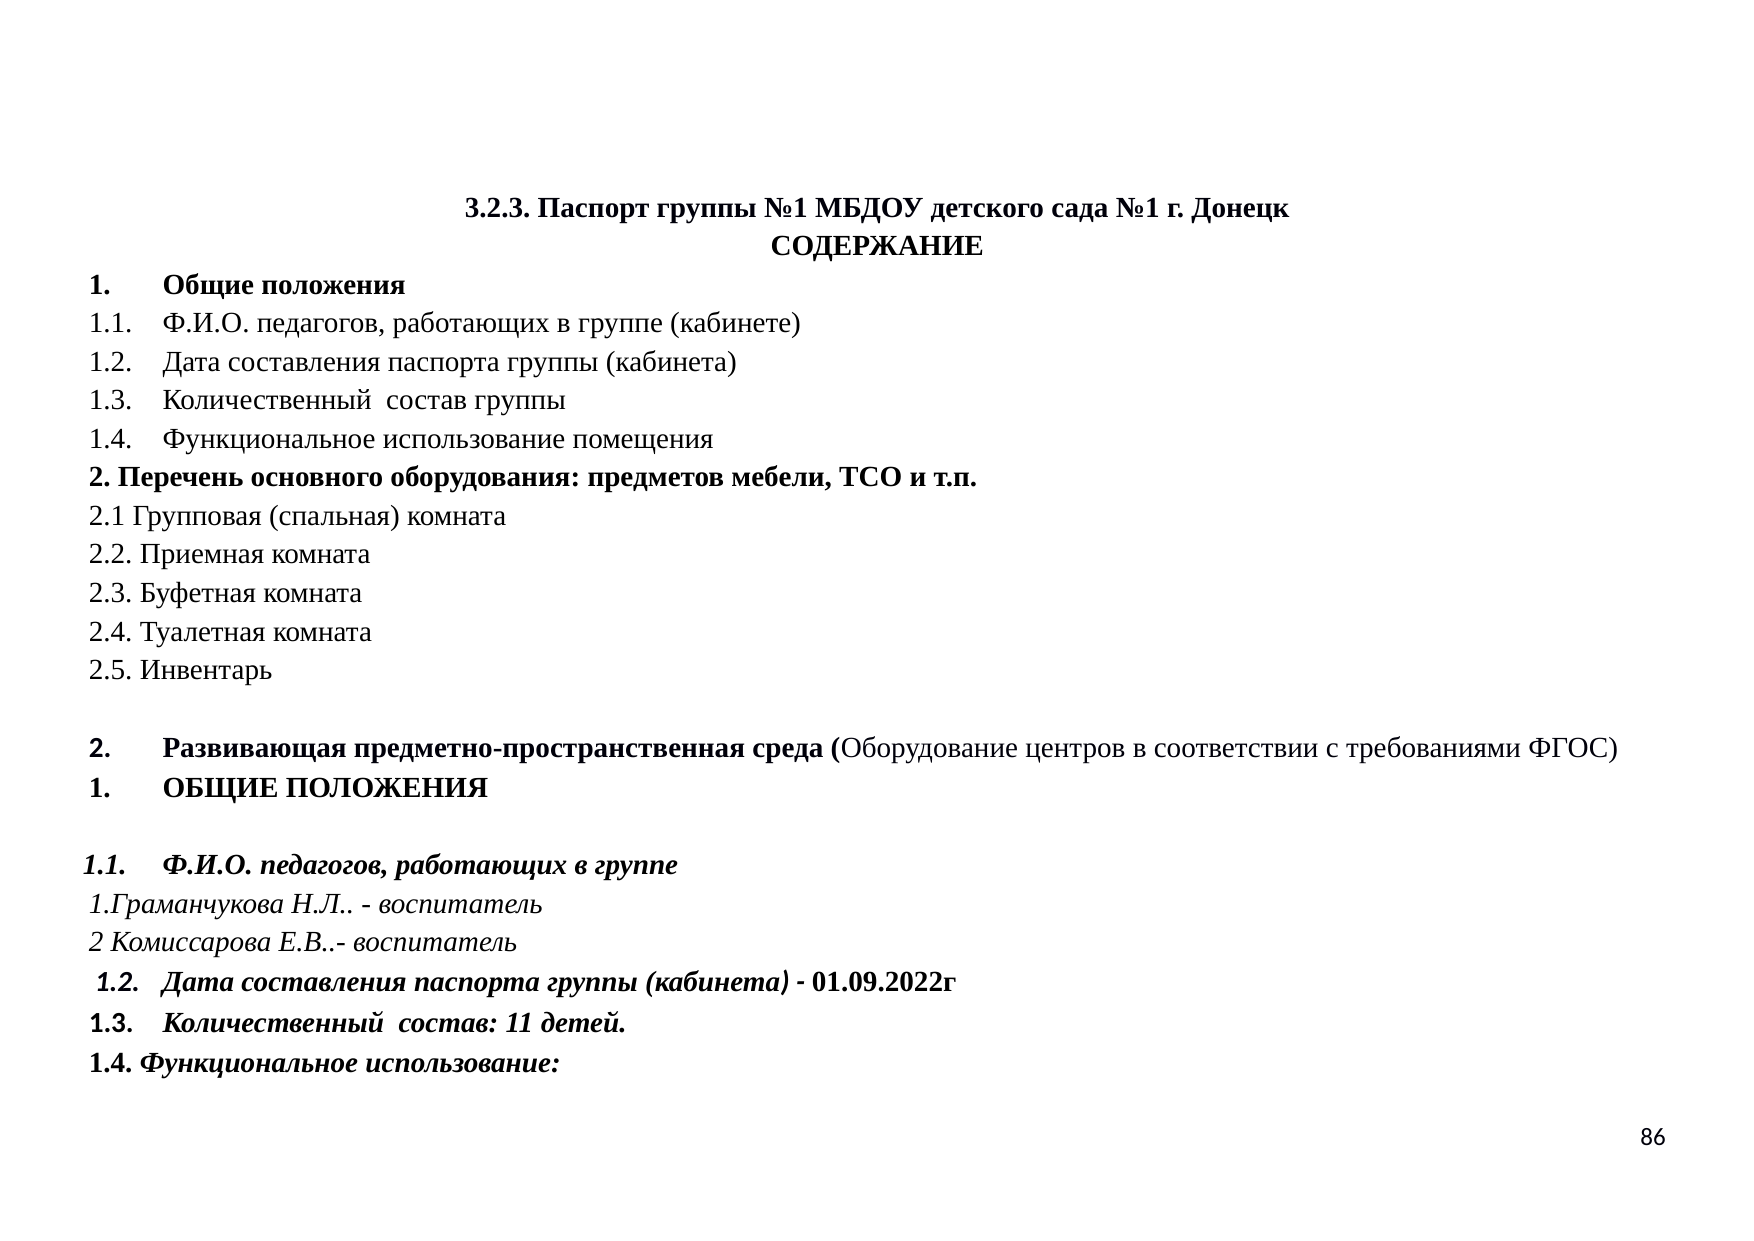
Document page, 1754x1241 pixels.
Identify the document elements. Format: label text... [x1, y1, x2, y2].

subtitle 2.1 Групповая (спальная) комната [88, 498, 1665, 532]
subtitle 1.4. Функциональное использование: [88, 1045, 1665, 1078]
subtitle 2 Комиссарова Е.В..- воспитатель [88, 924, 1665, 958]
subtitle Общие положения [88, 267, 1665, 300]
subtitle Дата составления паспорта группы (кабинета) [88, 344, 1665, 377]
subtitle 2.4. Туалетная комната [88, 614, 1665, 647]
subtitle 1.Граманчукова Н.Л.. - воспитатель [88, 886, 1665, 919]
subtitle СОДЕРЖАНИЕ [88, 228, 1665, 262]
subtitle Функциональное использование помещения [88, 421, 1665, 454]
list Развивающая предметно-пространственная среда (Оборудование центров в соответствии с требованиями ФГОС) [88, 729, 1665, 765]
list Количественный состав: 11 детей. [88, 1004, 1665, 1039]
subtitle Количественный состав группы [88, 382, 1665, 416]
list Дата составления паспорта группы (кабинета) - 01.09.2022г [88, 963, 1665, 998]
subtitle Ф.И.О. педагогов, работающих в группе (кабинете) [88, 305, 1665, 339]
subtitle 2. Перечень основного оборудования: предметов мебели, ТСО и т.п. [51, 459, 1665, 493]
subtitle 2.3. Буфетная комната [88, 575, 1665, 609]
subtitle 2.5. Инвентарь [88, 652, 1665, 686]
text 3.2.3. Паспорт группы №1 МБДОУ детского сада №1 г. Донецк [88, 190, 1665, 223]
subtitle 2.2. Приемная комната [88, 537, 1665, 570]
list ОБЩИЕ ПОЛОЖЕНИЯ [88, 770, 1665, 804]
subtitle Ф.И.О. педагогов, работающих в группе [83, 847, 1665, 881]
